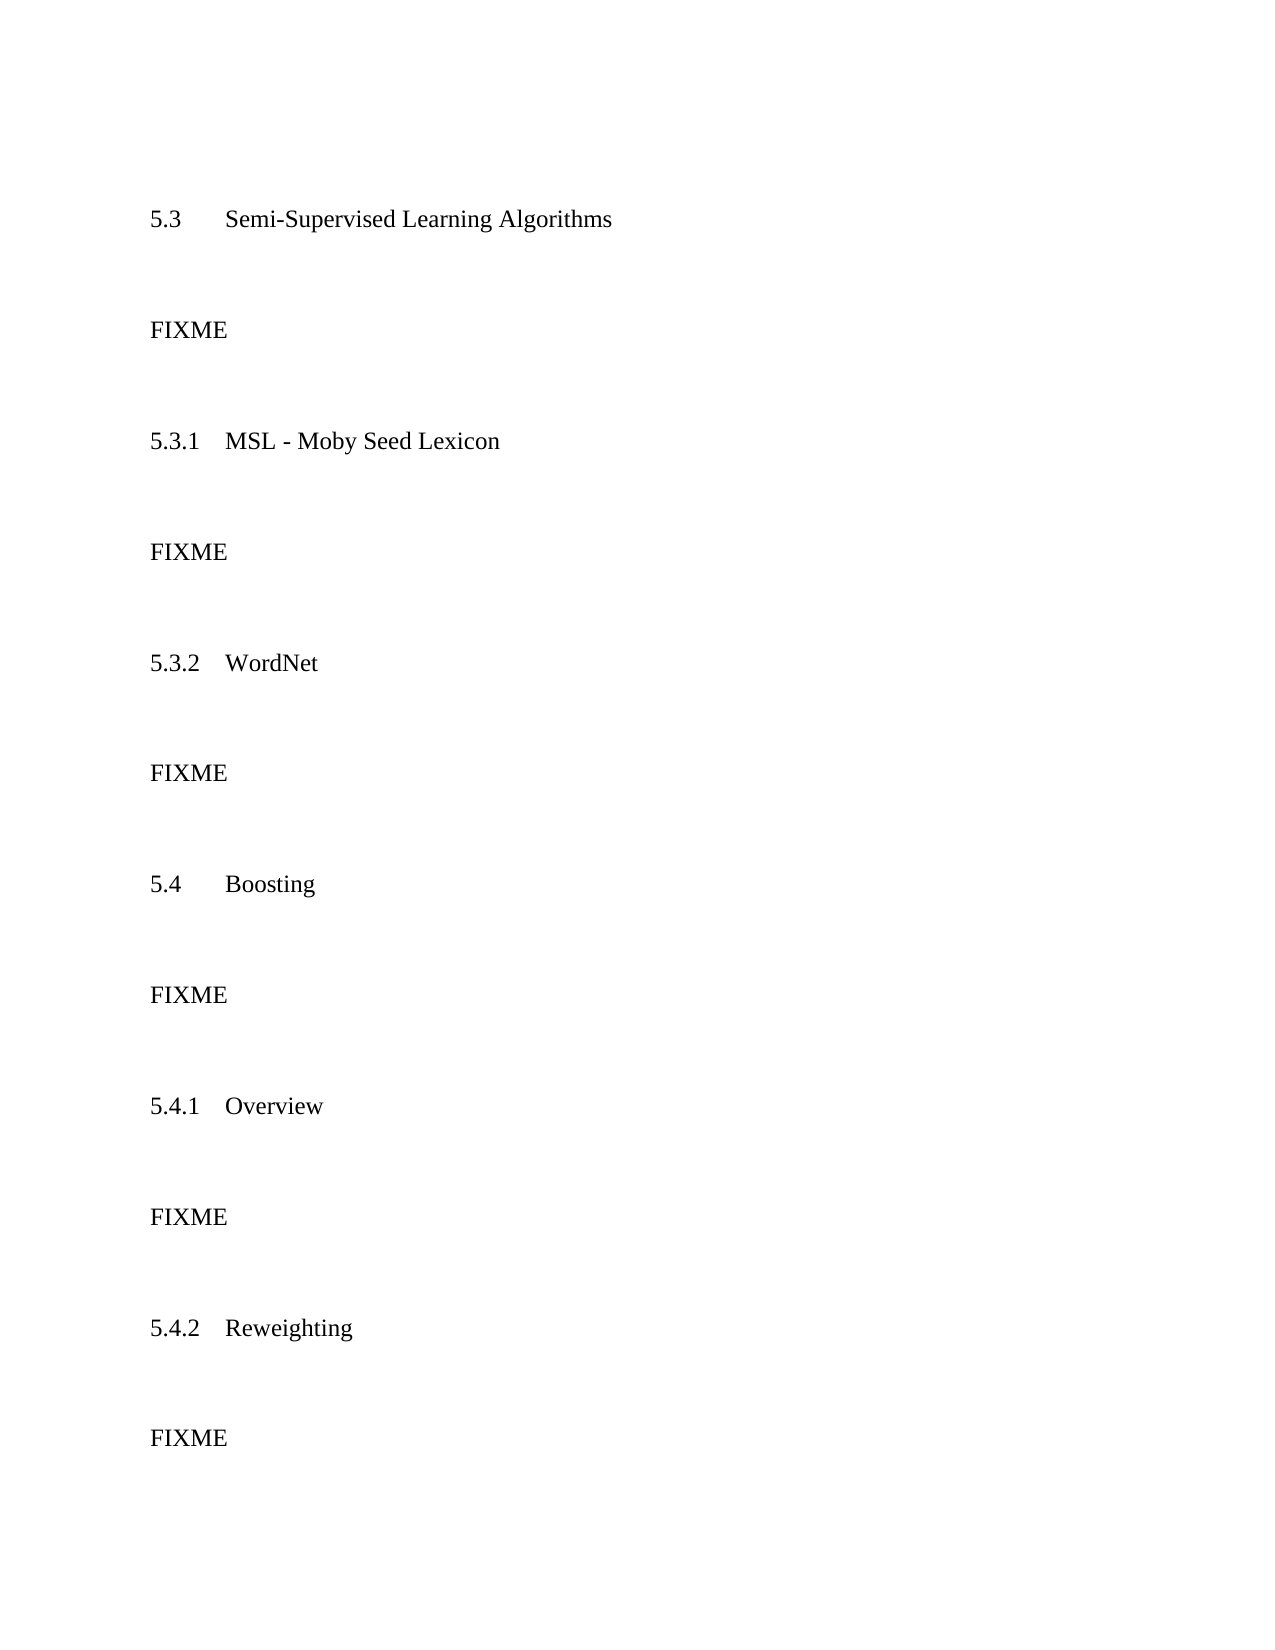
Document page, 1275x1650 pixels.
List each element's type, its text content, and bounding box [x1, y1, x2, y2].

text FIXME [150, 1203, 1125, 1231]
text FIXME [150, 759, 1125, 787]
text 5.3.2 WordNet [150, 649, 1125, 676]
text 5.4.1 Overview [150, 1092, 1125, 1120]
text FIXME [150, 981, 1125, 1009]
text FIXME [150, 316, 1125, 344]
text 5.3.1 MSL - Moby Seed Lexicon [150, 427, 1125, 455]
text FIXME [150, 538, 1125, 566]
text 5.4 Boosting [150, 870, 1125, 898]
text 5.4.2 Reweighting [150, 1314, 1125, 1341]
text 5.3 Semi-Supervised Learning Algorithms [150, 205, 1125, 233]
text FIXME [150, 1424, 1125, 1452]
